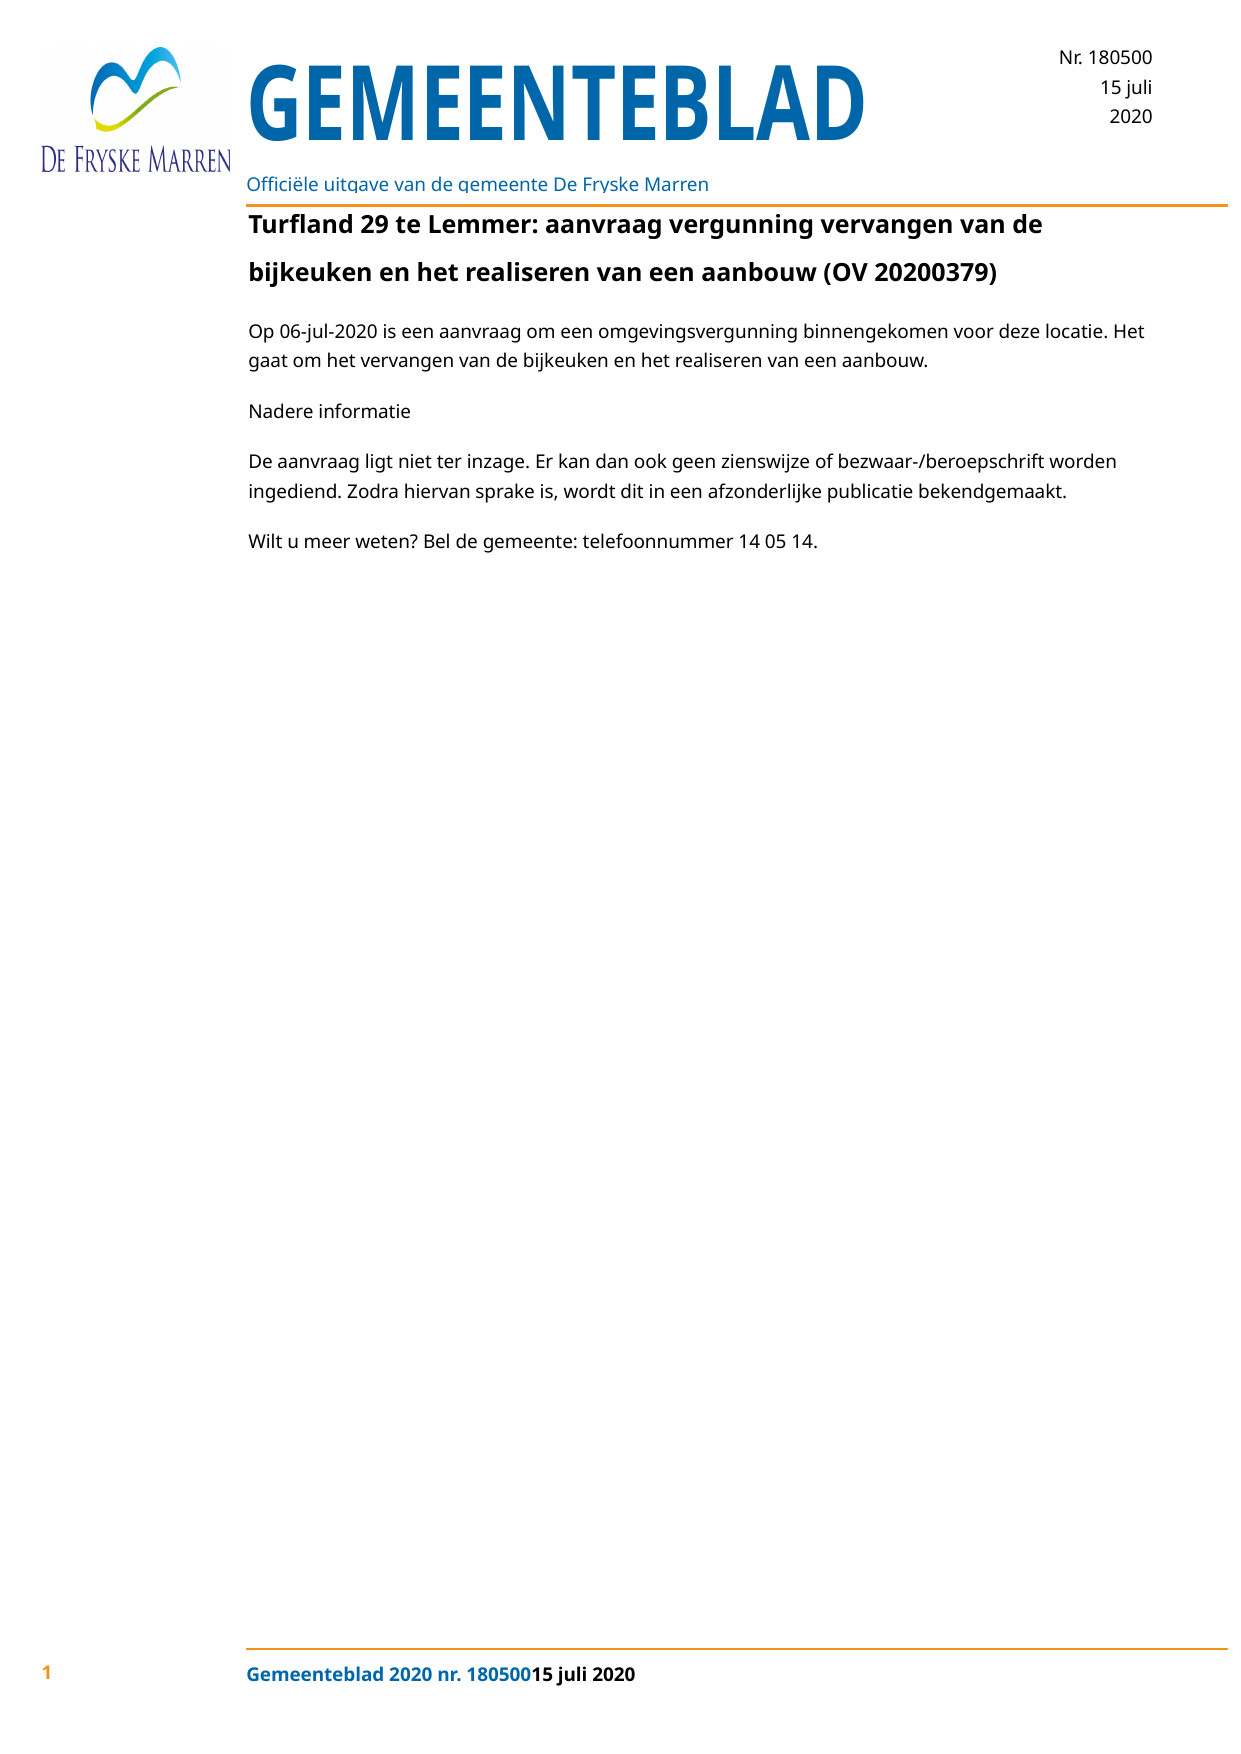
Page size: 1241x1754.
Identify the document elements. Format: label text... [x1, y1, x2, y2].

text Turfland 29 te Lemmer: aanvraag vergunning vervangen van de bijkeuken en het realiseren van een aanbouw (OV 20200379) [248, 207, 1152, 288]
text Wilt u meer weten? Bel de gemeente: telefoonnummer 14 05 14. [248, 528, 1152, 554]
picture [41, 47, 231, 172]
text Nadere informatie [248, 398, 1152, 424]
text De aanvraag ligt niet ter inzage. Er kan dan ook geen zienswijze of bezwaar-/beroepschrift worden ingediend. Zodra hiervan sprake is, wordt dit in een afzonderlijke publicatie bekendgemaakt. [248, 448, 1152, 504]
text Op 06-jul-2020 is een aanvraag om een omgevingsvergunning binnengekomen voor deze locatie. Het gaat om het vervangen van de bijkeuken en het realiseren van een aanbouw. [248, 318, 1152, 373]
